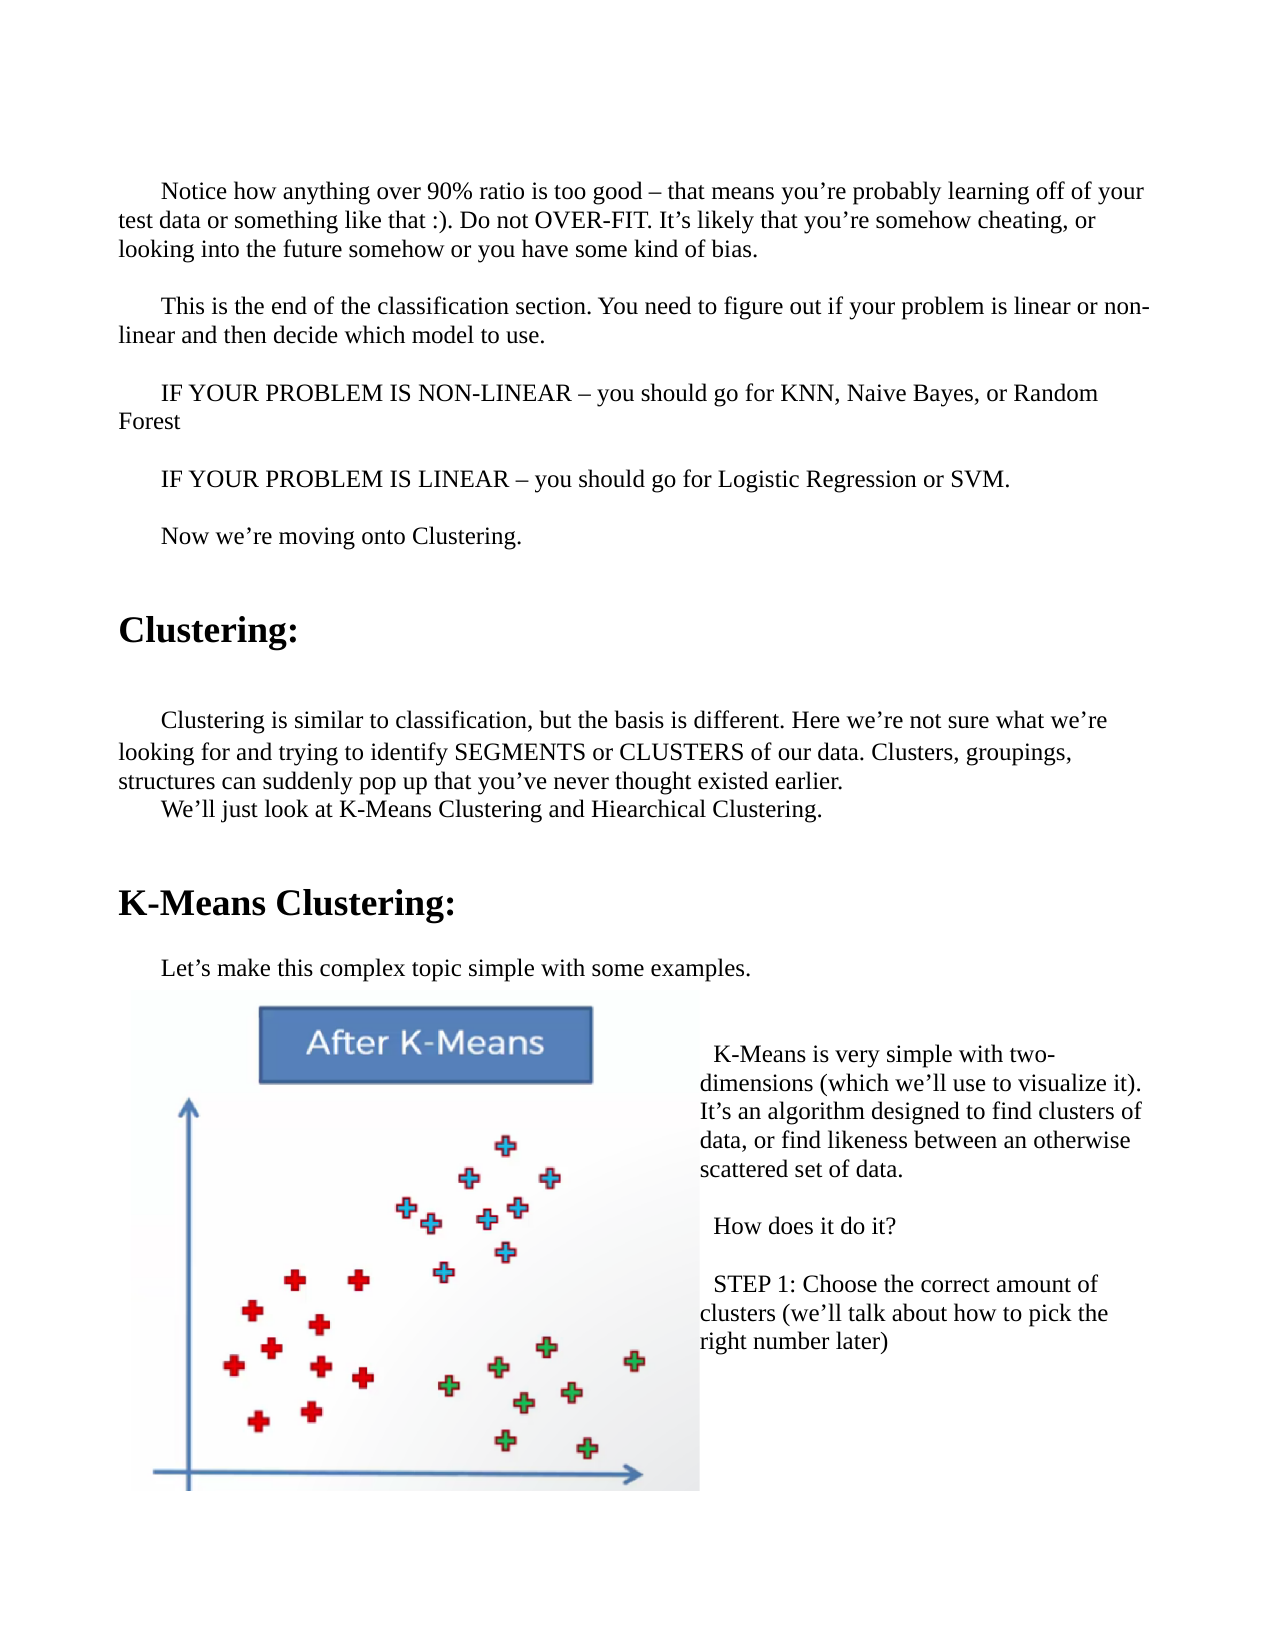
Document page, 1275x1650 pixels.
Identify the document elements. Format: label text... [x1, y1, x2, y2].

text Notice how anything over 90% ratio is too good – that means you’re probably learning off of your test data or something like that :). Do not OVER-FIT. It’s likely that you’re somehow cheating, or looking into the future somehow or you have some kind of bias. [118, 176, 1157, 263]
text Let’s make this complex topic simple with some examples. [118, 953, 1157, 981]
text IF YOUR PROBLEM IS NON-LINEAR – you should go for KNN, Naive Bayes, or Random Forest [118, 378, 1157, 435]
text Now we’re moving onto Clustering. [118, 521, 1157, 550]
text Clustering is similar to classification, but the basis is different. Here we’re not sure what we’re looking for and trying to identify SEGMENTS or CLUSTERS of our data. Clusters, groupings, structures can suddenly pop up that you’ve never thought existed earlier. [118, 694, 1157, 794]
text How does it do it? [700, 1211, 1157, 1240]
text This is the end of the classification section. You need to figure out if your problem is linear or non-linear and then decide which model to use. [118, 291, 1157, 349]
text IF YOUR PROBLEM IS LINEAR – you should go for Logistic Regression or SVM. [118, 464, 1157, 493]
text We’ll just look at K-Means Clustering and Hiearchical Clustering. [118, 794, 1157, 823]
text Clustering: [118, 608, 1157, 651]
text STEP 1: Choose the correct amount of clusters (we’ll talk about how to pick the right number later) [700, 1269, 1157, 1355]
text K-Means Clustering: [118, 881, 1157, 924]
text K-Means is very simple with two-dimensions (which we’ll use to visualize it). It’s an algorithm designed to find clusters of data, or find likeness between an otherwise scattered set of data. [700, 1039, 1157, 1183]
picture [130, 990, 700, 1491]
